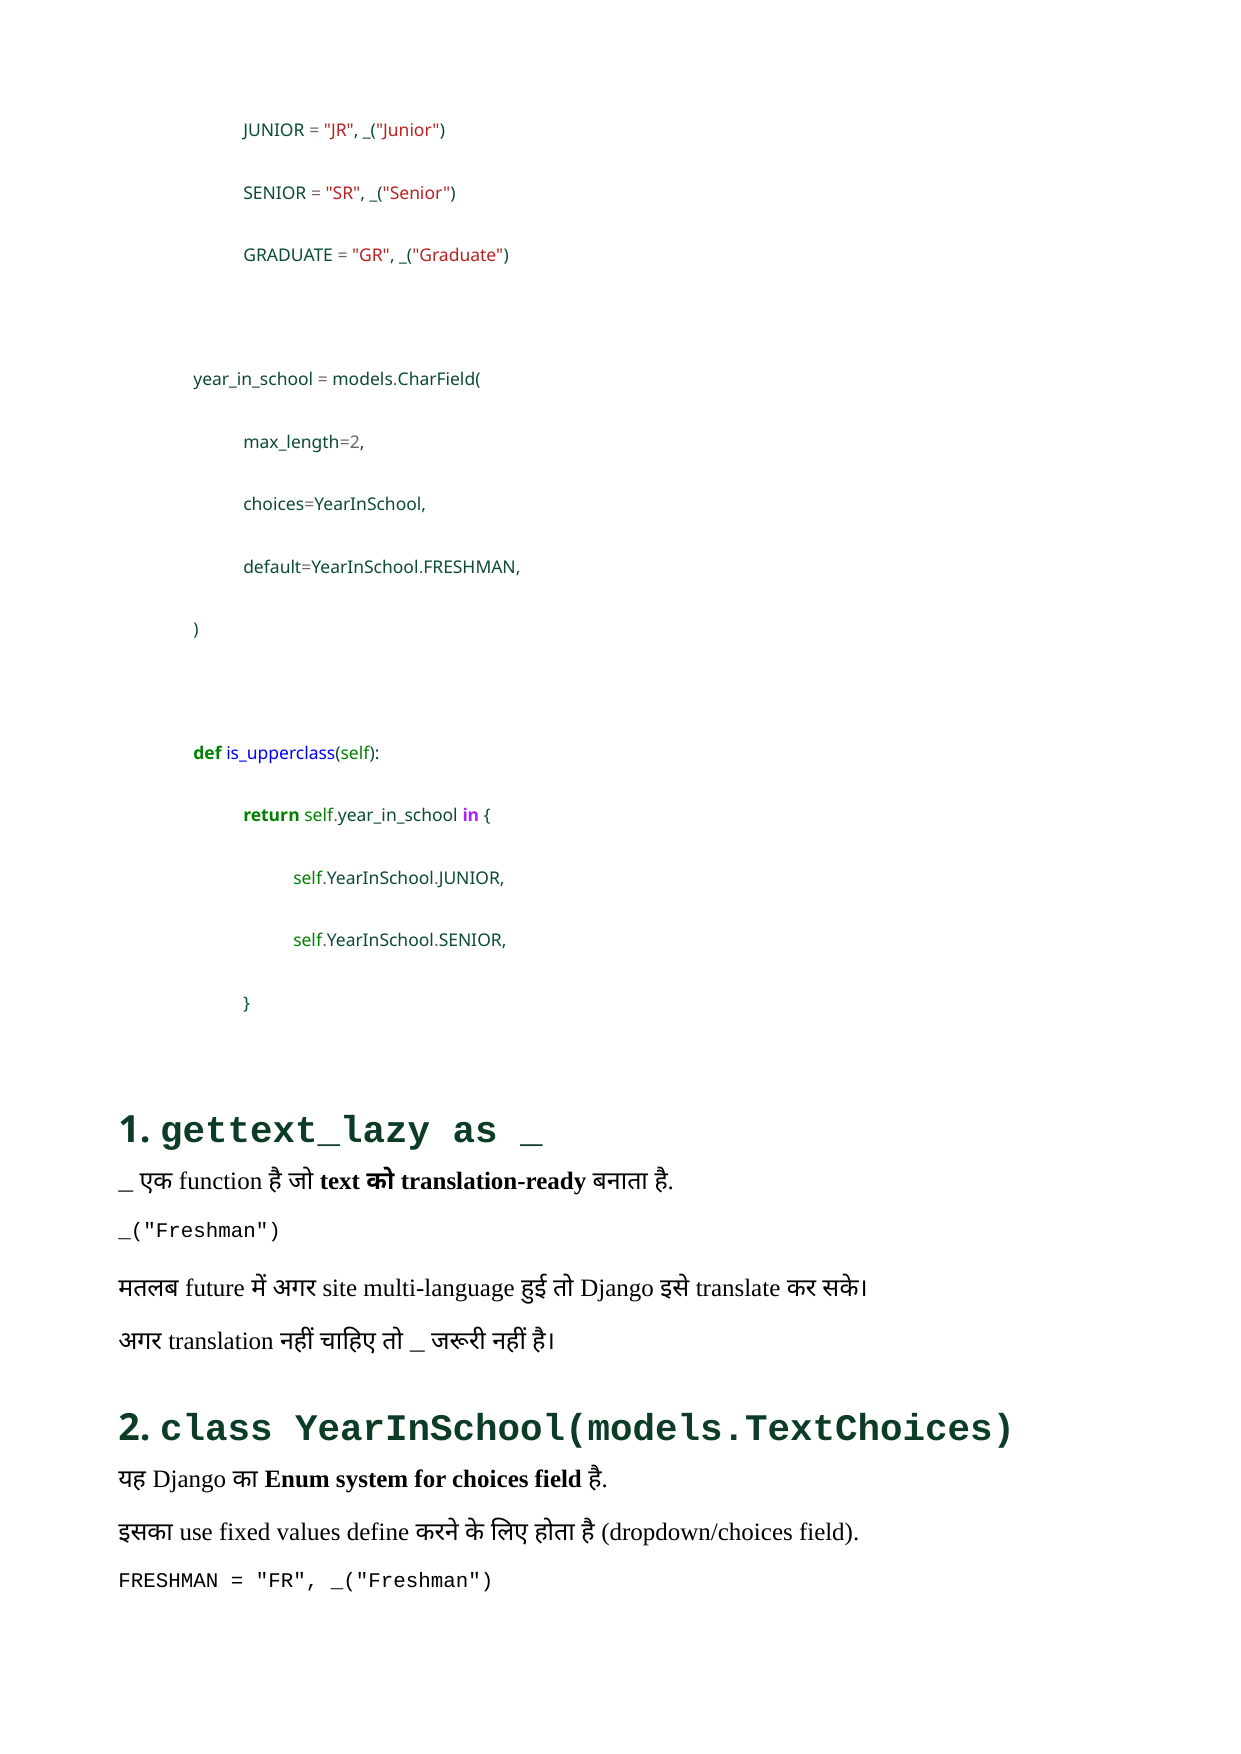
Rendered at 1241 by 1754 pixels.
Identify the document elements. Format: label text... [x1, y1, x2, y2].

text self.YearInSchool.JUNIOR, [143, 865, 1097, 890]
text choices=YearInSchool, [143, 492, 1097, 517]
text यह Django का Enum system for choices field है. [118, 1464, 1122, 1497]
text _ एक function है जो text को translation-ready बनाता है. [118, 1166, 1122, 1200]
text return self.year_in_school in { [143, 803, 1097, 828]
text JUNIOR = "JR", _("Junior") [143, 118, 1097, 143]
text SENIOR = "SR", _("Senior") [143, 181, 1097, 206]
text GRADUATE = "GR", _("Graduate") [143, 243, 1097, 268]
text year_in_school = models.CharField( [143, 367, 1097, 392]
text _("Freshman") [118, 1219, 1122, 1243]
text default=YearInSchool.FRESHMAN, [143, 554, 1097, 579]
subtitle 2. class YearInSchool(models.TextChoices) [118, 1400, 1122, 1451]
text max_length=2, [143, 429, 1097, 454]
text FRESHMAN = "FR", _("Freshman") [118, 1570, 1122, 1593]
text } [143, 990, 1097, 1015]
text def is_upperclass(self): [143, 740, 1097, 765]
subtitle 1. gettext_lazy as _ [118, 1103, 1122, 1154]
text इसका use fixed values define करने के लिए होता है (dropdown/choices field). [118, 1517, 1122, 1550]
text मतलब future में अगर site multi-language हुई तो Django इसे translate कर सके। [118, 1273, 1122, 1306]
text self.YearInSchool.SENIOR, [143, 928, 1097, 953]
text ) [143, 617, 1097, 642]
text अगर translation नहीं चाहिए तो _ जरूरी नहीं है। [118, 1326, 1122, 1359]
